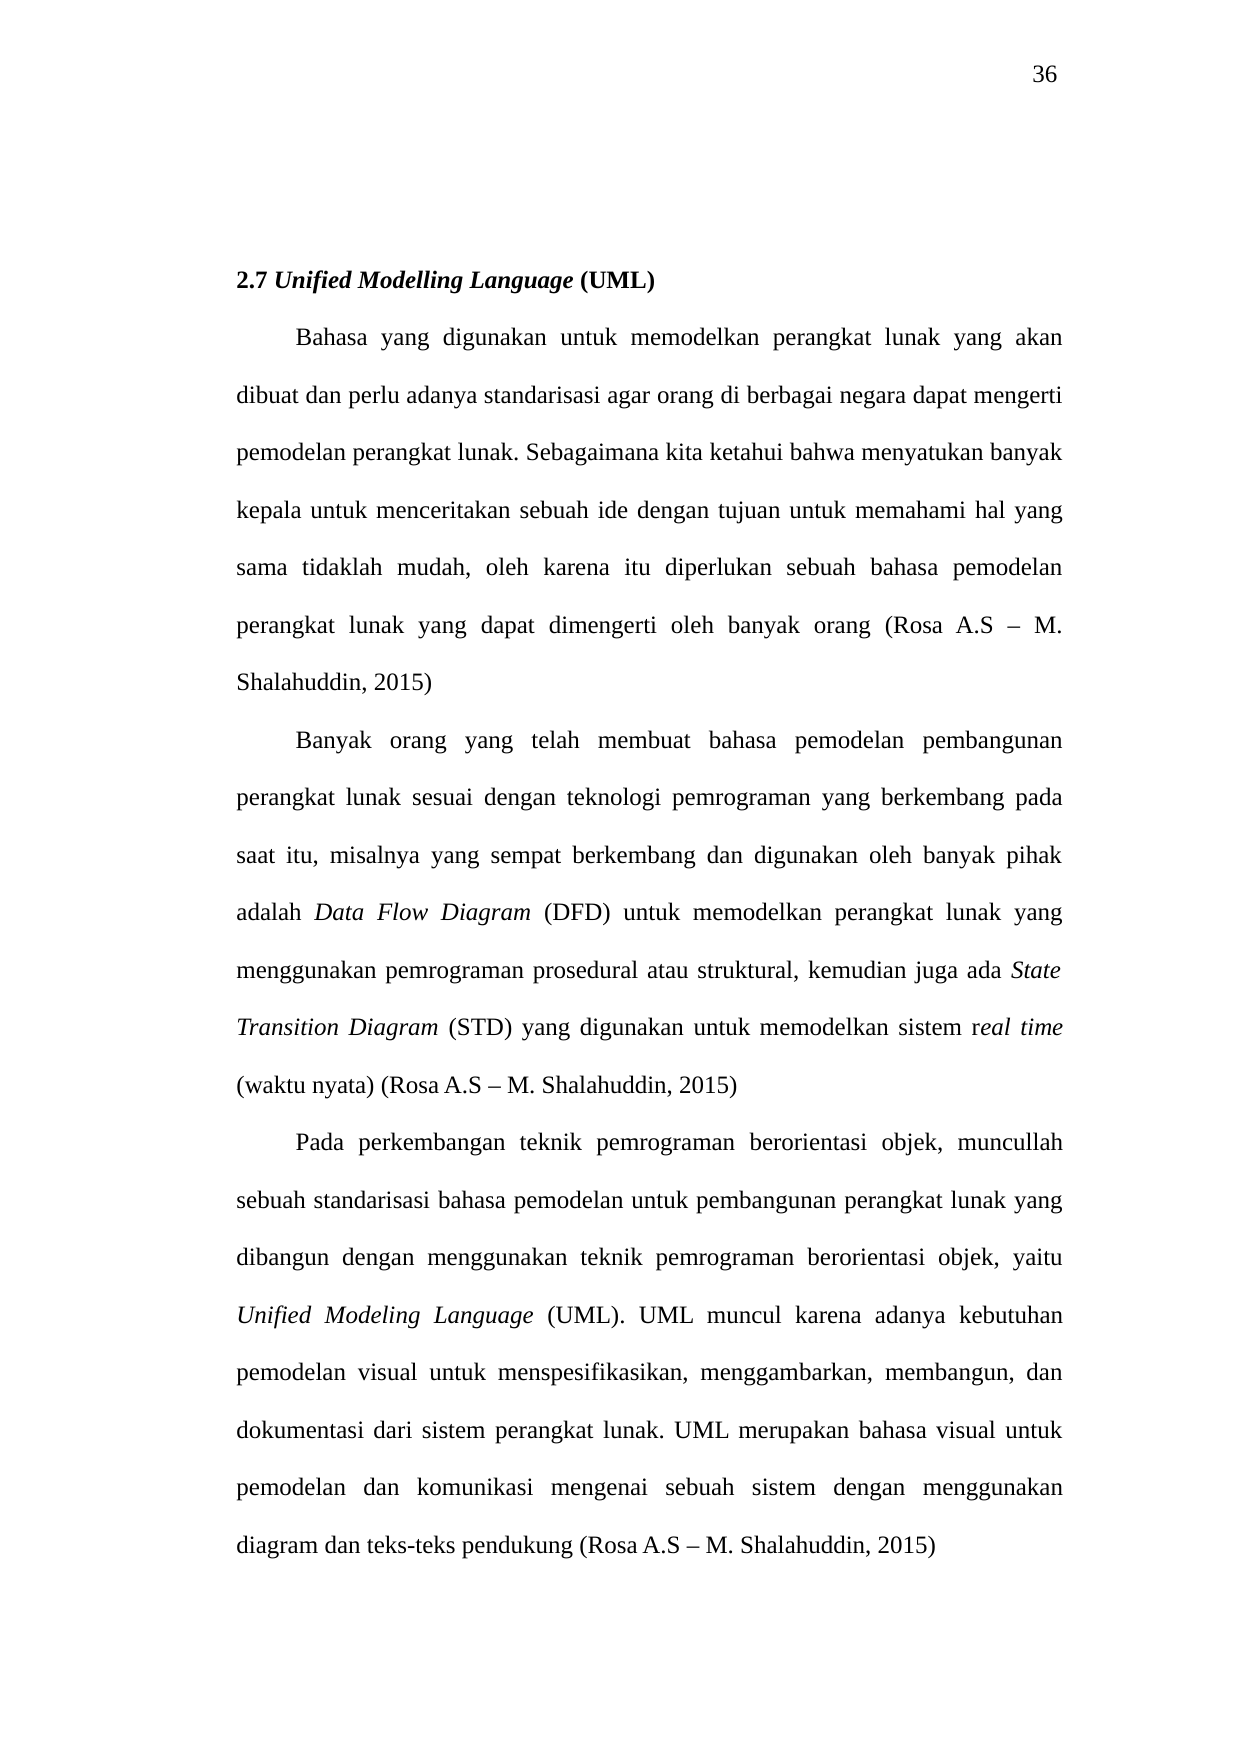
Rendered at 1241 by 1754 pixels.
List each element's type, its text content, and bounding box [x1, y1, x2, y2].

text Banyak orang yang telah membuat bahasa pemodelan pembangunan perangkat lunak sesuai dengan teknologi pemrograman yang berkembang pada saat itu, misalnya yang sempat berkembang dan digunakan oleh banyak pihak adalah Data Flow Diagram (DFD) untuk memodelkan perangkat lunak yang menggunakan pemrograman prosedural atau struktural, kemudian juga ada State Transition Diagram (STD) yang digunakan untuk memodelkan sistem real time (waktu nyata) (Rosa A.S – M. Shalahuddin, 2015) [236, 725, 1063, 1099]
subtitle 2.7 Unified Modelling Language (UML) [236, 265, 1063, 294]
text Pada perkembangan teknik pemrograman berorientasi objek, muncullah sebuah standarisasi bahasa pemodelan untuk pembangunan perangkat lunak yang dibangun dengan menggunakan teknik pemrograman berorientasi objek, yaitu Unified Modeling Language (UML). UML muncul karena adanya kebutuhan pemodelan visual untuk menspesifikasikan, menggambarkan, membangun, dan dokumentasi dari sistem perangkat lunak. UML merupakan bahasa visual untuk pemodelan dan komunikasi mengenai sebuah sistem dengan menggunakan diagram dan teks-teks pendukung (Rosa A.S – M. Shalahuddin, 2015) [236, 1127, 1063, 1559]
text Bahasa yang digunakan untuk memodelkan perangkat lunak yang akan dibuat dan perlu adanya standarisasi agar orang di berbagai negara dapat mengerti pemodelan perangkat lunak. Sebagaimana kita ketahui bahwa menyatukan banyak kepala untuk menceritakan sebuah ide dengan tujuan untuk memahami hal yang sama tidaklah mudah, oleh karena itu diperlukan sebuah bahasa pemodelan perangkat lunak yang dapat dimengerti oleh banyak orang (Rosa A.S – M. Shalahuddin, 2015) [236, 322, 1063, 696]
